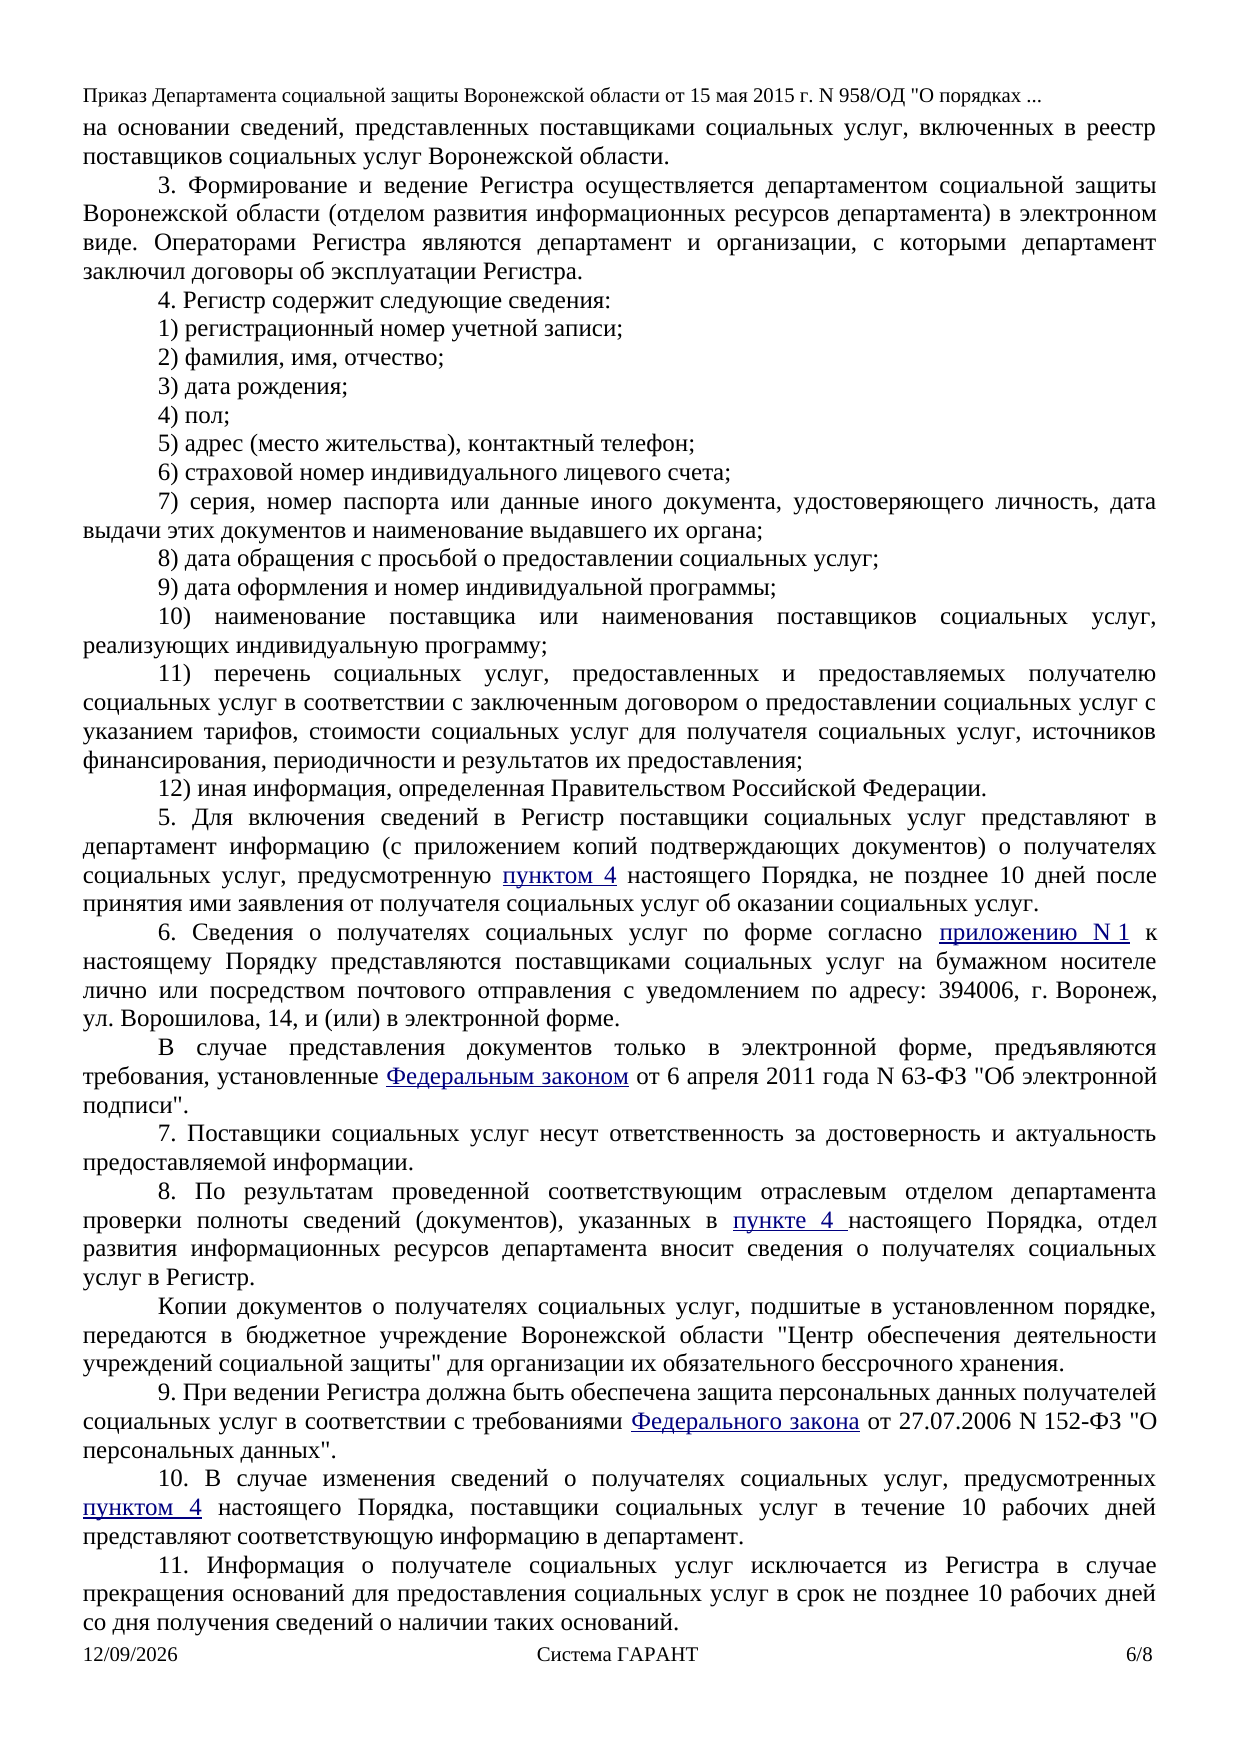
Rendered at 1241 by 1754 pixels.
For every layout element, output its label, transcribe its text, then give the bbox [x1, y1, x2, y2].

text 11) перечень социальных услуг, предоставленных и предоставляемых получателю социальных услуг в соответствии с заключенным договором о предоставлении социальных услуг с указанием тарифов, стоимости социальных услуг для получателя социальных услуг, источников финансирования, периодичности и результатов их предоставления; [83, 658, 1157, 773]
text на основании сведений, представленных поставщиками социальных услуг, включенных в реестр поставщиков социальных услуг Воронежской области. [83, 112, 1157, 170]
text В случае представления документов только в электронной форме, предъявляются требования, установленные Федеральным законом от 6 апреля 2011 года N 63-ФЗ "Об электронной подписи". [83, 1032, 1157, 1118]
text 4. Регистр содержит следующие сведения: [83, 285, 1157, 313]
text 6) страховой номер индивидуального лицевого счета; [83, 457, 1157, 486]
text 6. Сведения о получателях социальных услуг по форме согласно приложению N 1 к настоящему Порядку представляются поставщиками социальных услуг на бумажном носителе лично или посредством почтового отправления с уведомлением по адресу: 394006, г. Воронеж, ул. Ворошилова, 14, и (или) в электронной форме. [83, 917, 1157, 1032]
text 3. Формирование и ведение Регистра осуществляется департаментом социальной защиты Воронежской области (отделом развития информационных ресурсов департамента) в электронном виде. Операторами Регистра являются департамент и организации, с которыми департамент заключил договоры об эксплуатации Регистра. [83, 170, 1157, 285]
text 2) фамилия, имя, отчество; [83, 342, 1157, 371]
text 9. При ведении Регистра должна быть обеспечена защита персональных данных получателей социальных услуг в соответствии с требованиями Федерального закона от 27.07.2006 N 152-ФЗ "О персональных данных". [83, 1377, 1157, 1463]
text Копии документов о получателях социальных услуг, подшитые в установленном порядке, передаются в бюджетное учреждение Воронежской области "Центр обеспечения деятельности учреждений социальной защиты" для организации их обязательного бессрочного хранения. [83, 1291, 1157, 1377]
text 5. Для включения сведений в Регистр поставщики социальных услуг представляют в департамент информацию (с приложением копий подтверждающих документов) о получателях социальных услуг, предусмотренную пунктом 4 настоящего Порядка, не позднее 10 дней после принятия ими заявления от получателя социальных услуг об оказании социальных услуг. [83, 802, 1157, 917]
text 8) дата обращения с просьбой о предоставлении социальных услуг; [83, 543, 1157, 572]
text 12) иная информация, определенная Правительством Российской Федерации. [83, 773, 1157, 802]
text 9) дата оформления и номер индивидуальной программы; [83, 572, 1157, 601]
text 1) регистрационный номер учетной записи; [83, 313, 1157, 342]
text 10) наименование поставщика или наименования поставщиков социальных услуг, реализующих индивидуальную программу; [83, 601, 1157, 658]
text 10. В случае изменения сведений о получателях социальных услуг, предусмотренных пунктом 4 настоящего Порядка, поставщики социальных услуг в течение 10 рабочих дней представляют соответствующую информацию в департамент. [83, 1463, 1157, 1550]
text 7) серия, номер паспорта или данные иного документа, удостоверяющего личность, дата выдачи этих документов и наименование выдавшего их органа; [83, 486, 1157, 543]
text 8. По результатам проведенной соответствующим отраслевым отделом департамента проверки полноты сведений (документов), указанных в пункте 4 настоящего Порядка, отдел развития информационных ресурсов департамента вносит сведения о получателях социальных услуг в Регистр. [83, 1176, 1157, 1291]
text 11. Информация о получателе социальных услуг исключается из Регистра в случае прекращения оснований для предоставления социальных услуг в срок не позднее 10 рабочих дней со дня получения сведений о наличии таких оснований. [83, 1550, 1157, 1636]
text 3) дата рождения; [83, 371, 1157, 400]
text 5) адрес (место жительства), контактный телефон; [83, 428, 1157, 457]
text 7. Поставщики социальных услуг несут ответственность за достоверность и актуальность предоставляемой информации. [83, 1118, 1157, 1176]
text 4) пол; [83, 400, 1157, 428]
